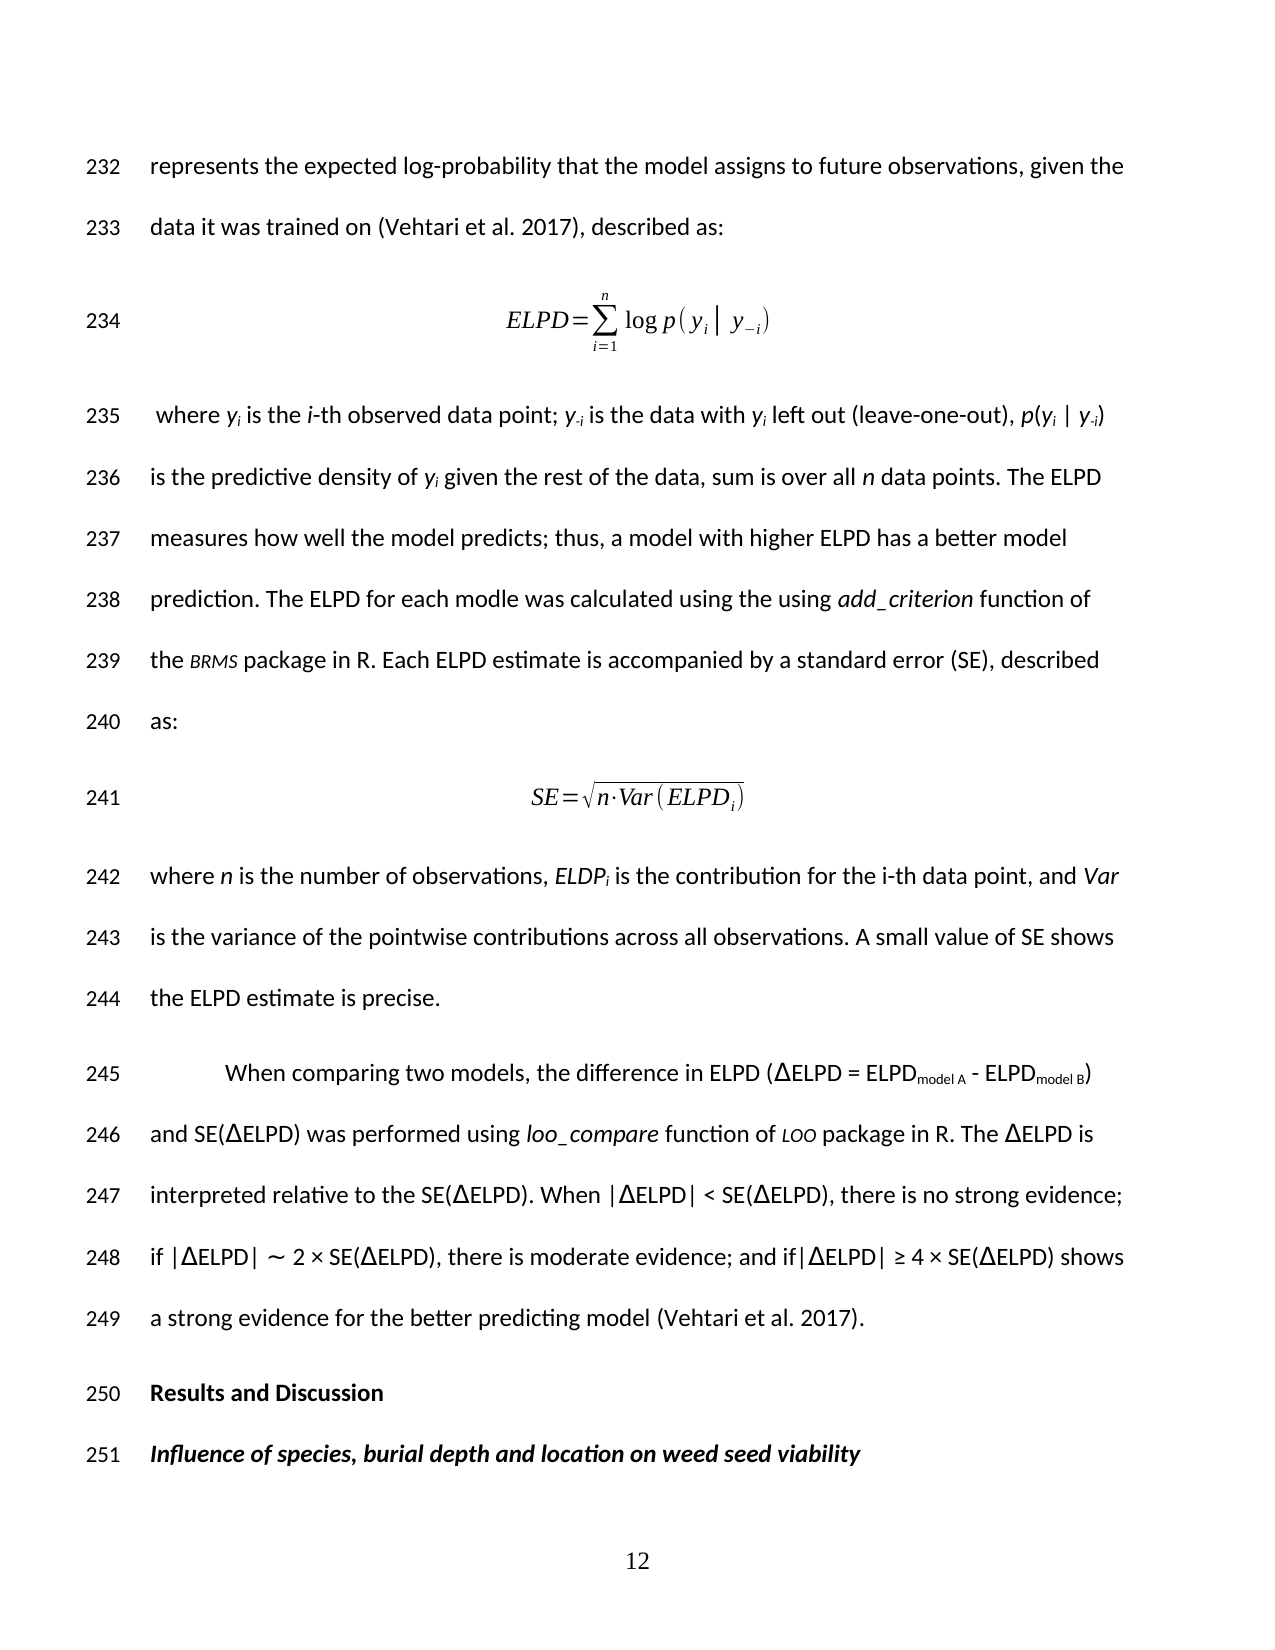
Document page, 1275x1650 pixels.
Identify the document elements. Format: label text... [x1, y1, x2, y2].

text represents the expected log-probability that the model assigns to future observations, given the data it was trained on (Vehtari et al. 2017), described as: [150, 150, 1125, 242]
text where yi is the i-th observed data point; y-i is the data with yi left out (leave-one-out), p(yi | y-i) is the predictive density of yi given the rest of the data, sum is over all n data points. The ELPD measures how well the model predicts; thus, a model with higher ELPD has a better model prediction. The ELPD for each modle was calculated using the using add_criterion function of the brms package in R. Each ELPD estimate is accompanied by a standard error (SE), described as: [150, 399, 1125, 735]
text where n is the number of observations, ELDPi is the contribution for the i-th data point, and Var is the variance of the pointwise contributions across all observations. A small value of SE shows the ELPD estimate is precise. [150, 860, 1125, 1012]
text Influence of species, burial depth and location on weed seed viability [150, 1438, 1125, 1469]
subtitle Results and Discussion [150, 1377, 1125, 1408]
text When comparing two models, the difference in ELPD (ΔELPD = ELPDmodel A - ELPDmodel B) and SE(ΔELPD) was performed using loo_compare function of loo package in R. The ΔELPD is interpreted relative to the SE(ΔELPD). When |ΔELPD| < SE(ΔELPD), there is no strong evidence; if |ΔELPD| ~ 2 × SE(ΔELPD), there is moderate evidence; and if|ΔELPD| ≥ 4 × SE(ΔELPD) shows a strong evidence for the better predicting model (Vehtari et al. 2017). [150, 1058, 1125, 1332]
